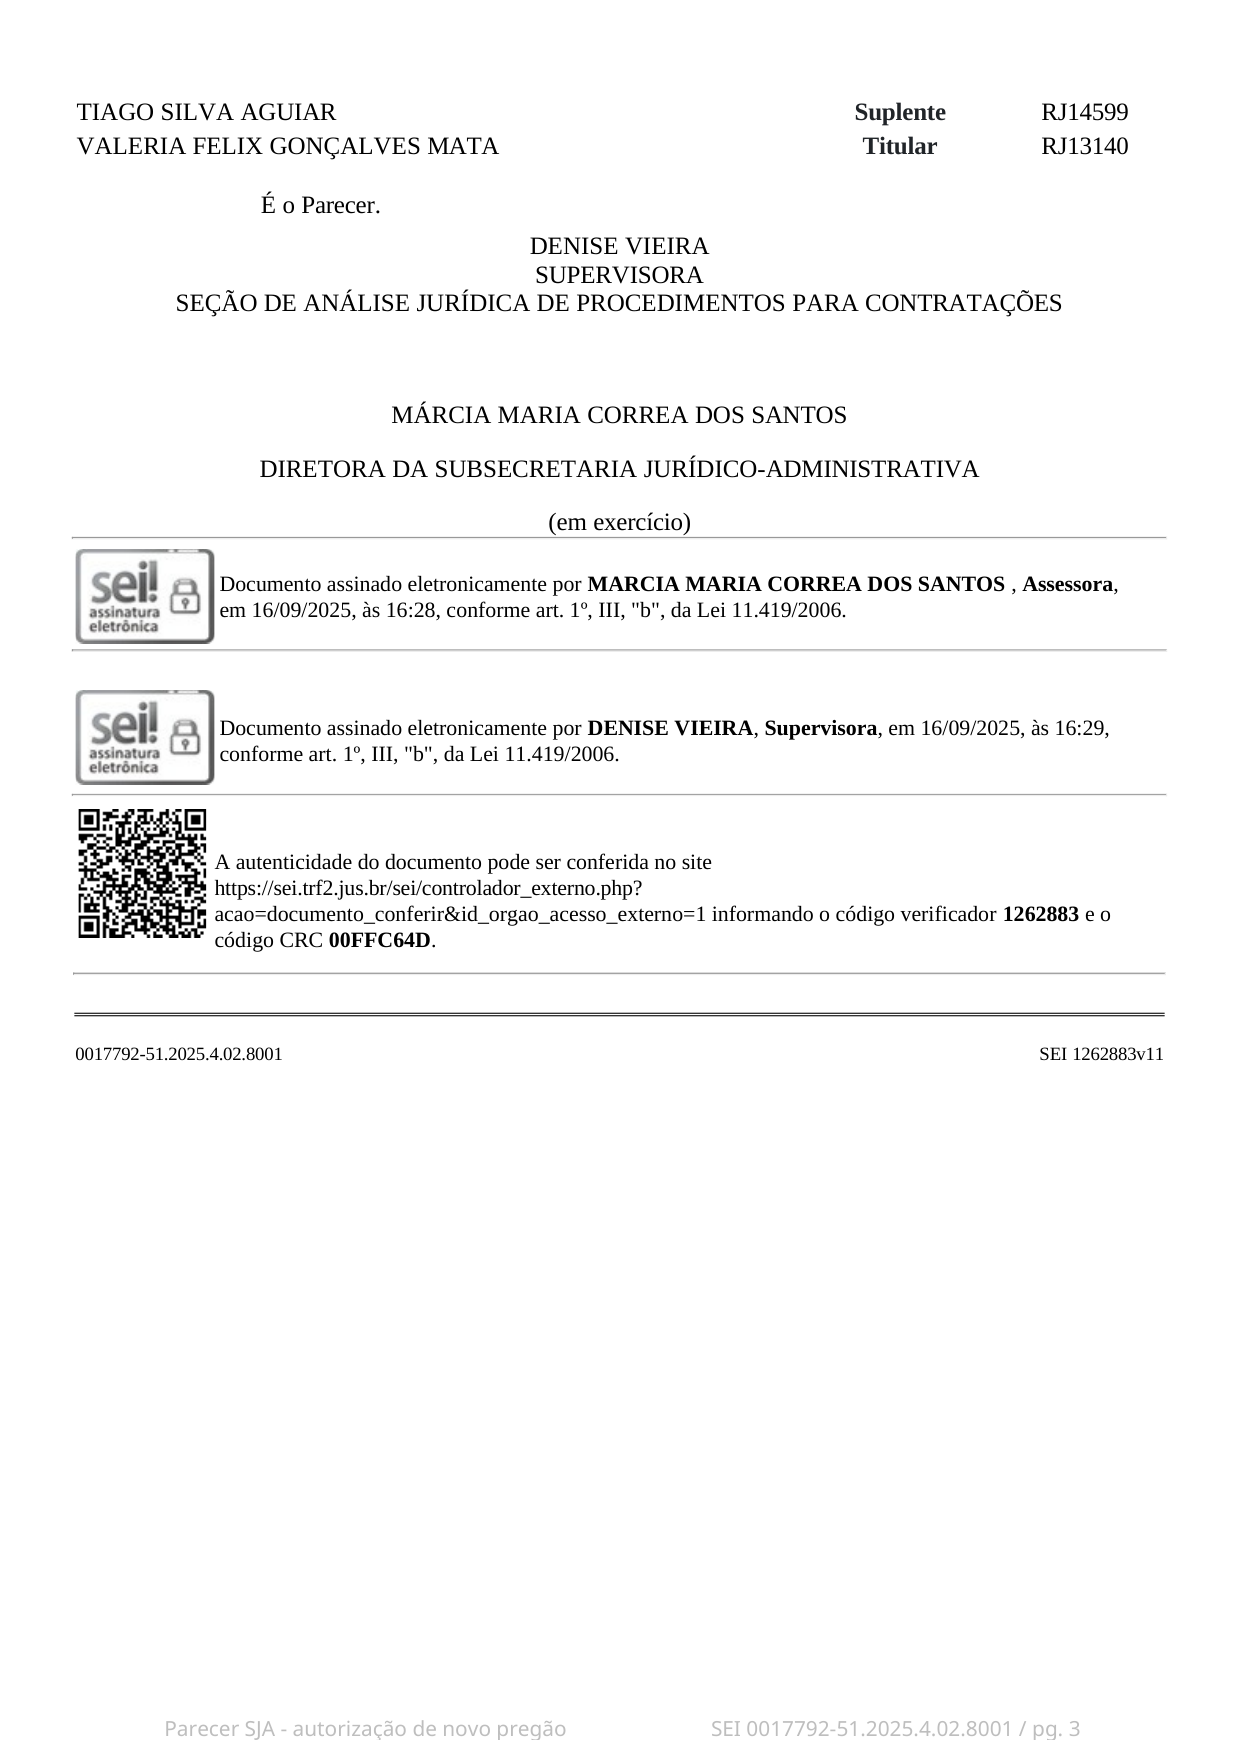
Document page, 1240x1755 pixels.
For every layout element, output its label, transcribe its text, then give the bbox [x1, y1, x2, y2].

text DIRETORA DA SUBSECRETARIA JURÍDICO-ADMINISTRATIVA [59, 454, 1180, 482]
table_header RJ14599 [993, 98, 1134, 130]
table_cell RJ13140 [993, 130, 1134, 162]
table_header Suplente [677, 98, 993, 130]
table_cell Titular [677, 130, 993, 162]
table_cell VALERIA FELIX GONÇALVES MATA [71, 130, 677, 162]
text (em exercício) [59, 507, 1180, 536]
text A autenticidade do documento pode ser conferida no site https://sei.trf2.jus.br/sei/controlador_externo.php? acao=documento_conferir&id_orgao_acesso_externo=1 informando o código verificador 1262883 e o código CRC 00FFC64D. [214, 849, 1121, 952]
text Documento assinado eletronicamente por DENISE VIEIRA, Supervisora, em 16/09/2025, às 16:29, conforme art. 1º, III, "b", da Lei 11.419/2006. [219, 715, 1181, 766]
text DENISE VIEIRA SUPERVISORA [489, 231, 750, 288]
text MÁRCIA MARIA CORREA DOS SANTOS [59, 400, 1179, 429]
text SEÇÃO DE ANÁLISE JURÍDICA DE PROCEDIMENTOS PARA CONTRATAÇÕES [59, 288, 1179, 317]
text Documento assinado eletronicamente por MARCIA MARIA CORREA DOS SANTOS , Assessora, em 16/09/2025, às 16:28, conforme art. 1º, III, "b", da Lei 11.419/2006. [219, 571, 1121, 622]
text É o Parecer. [261, 190, 1181, 218]
table_header TIAGO SILVA AGUIAR [71, 98, 677, 130]
text 0017792-51.2025.4.02.8001 SEI 1262883v11 [59, 1043, 1180, 1065]
